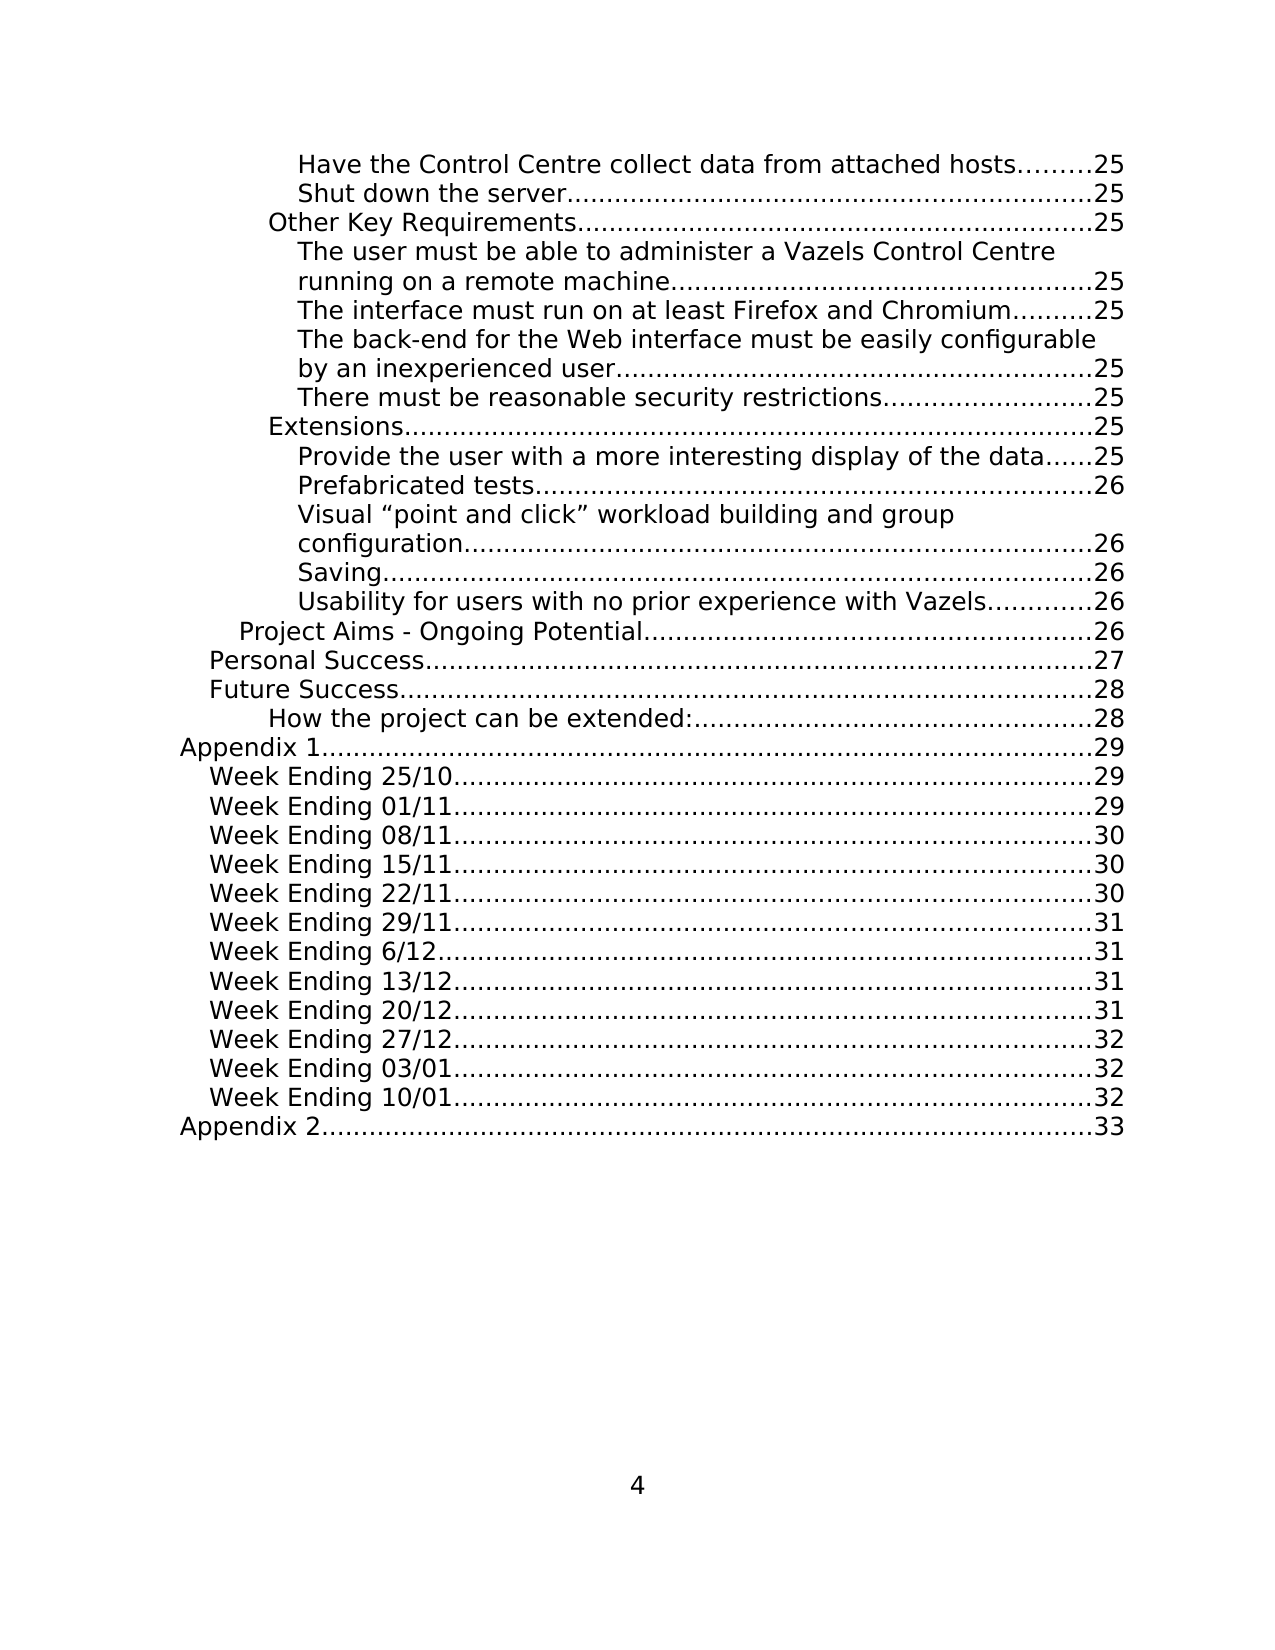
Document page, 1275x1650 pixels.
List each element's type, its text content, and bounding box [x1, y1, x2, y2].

text The back-end for the Web interface must be easily configurable by an inexperienced user 25 [297, 325, 1125, 383]
text Provide the user with a more interesting display of the data 25 [297, 442, 1125, 471]
text Week Ending 6/12 31 [209, 937, 1125, 967]
text Week Ending 01/11 29 [209, 792, 1125, 821]
text Appendix 2 33 [179, 1112, 1125, 1142]
text There must be reasonable security restrictions. 25 [297, 383, 1125, 412]
text Extensions 25 [268, 412, 1125, 442]
text Usability for users with no prior experience with Vazels 26 [297, 587, 1125, 617]
text Project Aims - Ongoing Potential 26 [238, 617, 1125, 646]
text Week Ending 15/11 30 [209, 850, 1125, 879]
text Future Success 28 [209, 675, 1125, 704]
text How the project can be extended: 28 [268, 704, 1125, 733]
text Prefabricated tests 26 [297, 471, 1125, 500]
text The user must be able to administer a Vazels Control Centre running on a remote machine 25 [297, 237, 1125, 296]
text Personal Success 27 [209, 646, 1125, 675]
text Saving 26 [297, 558, 1125, 587]
text The interface must run on at least Firefox and Chromium 25 [297, 296, 1125, 325]
text Week Ending 27/12 32 [209, 1025, 1125, 1054]
text Week Ending 03/01 32 [209, 1054, 1125, 1083]
text Visual “point and click” workload building and group configuration 26 [297, 500, 1125, 558]
text Week Ending 10/01 32 [209, 1083, 1125, 1112]
text Appendix 1 29 [179, 733, 1125, 762]
text Week Ending 13/12 31 [209, 967, 1125, 996]
text Week Ending 25/10 29 [209, 762, 1125, 792]
text Have the Control Centre collect data from attached hosts 25 [297, 150, 1125, 179]
text Other Key Requirements 25 [268, 208, 1125, 237]
text Week Ending 20/12 31 [209, 996, 1125, 1025]
text Week Ending 29/11 31 [209, 908, 1125, 937]
text Week Ending 08/11 30 [209, 821, 1125, 850]
text Shut down the server 25 [297, 179, 1125, 208]
text Week Ending 22/11 30 [209, 879, 1125, 908]
